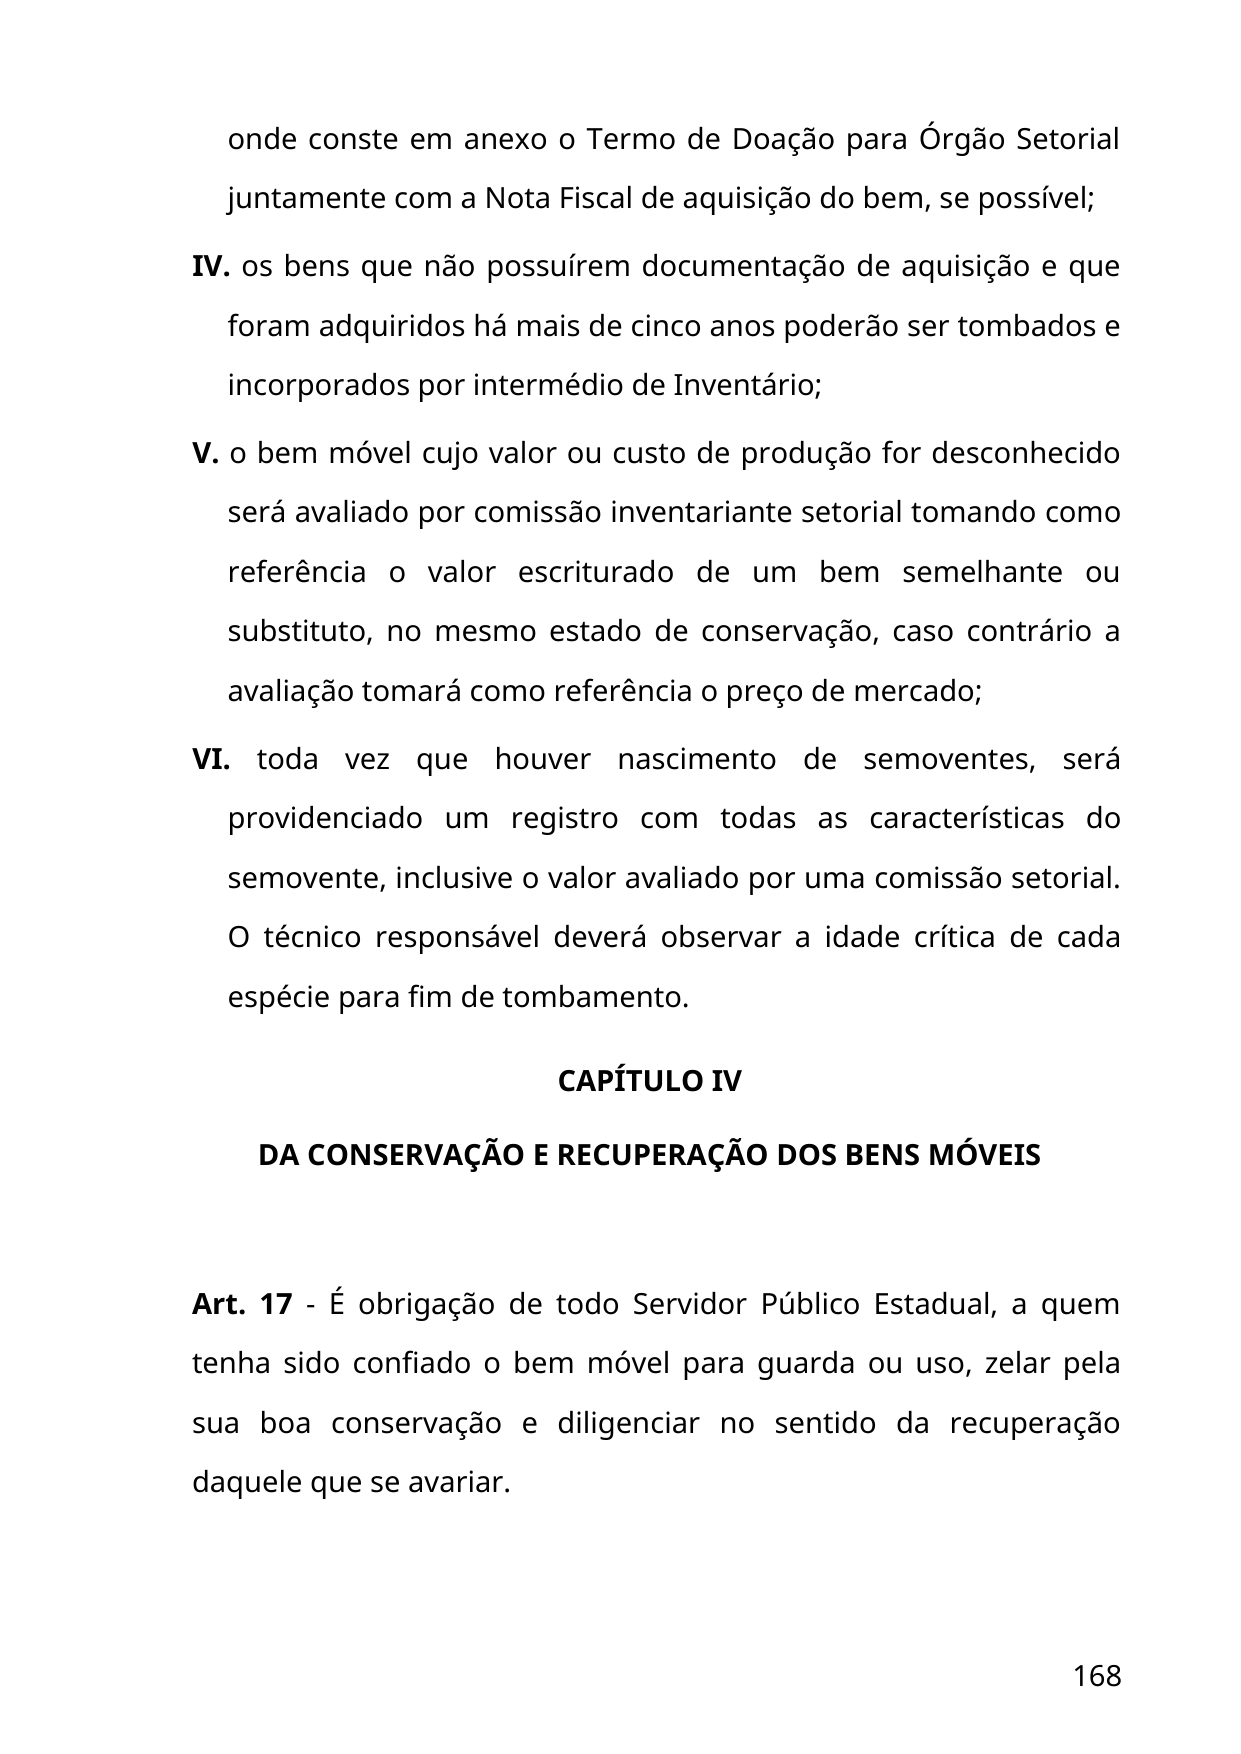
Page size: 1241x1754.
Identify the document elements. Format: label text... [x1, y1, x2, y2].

text IV. os bens que não possuírem documentação de aquisição e que foram adquiridos há mais de cinco anos poderão ser tombados e incorporados por intermédio de Inventário; [192, 245, 1122, 404]
text VI. toda vez que houver nascimento de semoventes, será providenciado um registro com todas as características do semovente, inclusive o valor avaliado por uma comissão setorial. O técnico responsável deverá observar a idade crítica de cada espécie para fim de tombamento. [192, 738, 1122, 1016]
text DA CONSERVAÇÃO E RECUPERAÇÃO DOS BENS MÓVEIS [118, 1134, 1122, 1174]
text Art. 17 - É obrigação de todo Servidor Público Estadual, a quem tenha sido confiado o bem móvel para guarda ou uso, zelar pela sua boa conservação e diligenciar no sentido da recuperação daquele que se avariar. [192, 1283, 1122, 1501]
text V. o bem móvel cujo valor ou custo de produção for desconhecido será avaliado por comissão inventariante setorial tomando como referência o valor escriturado de um bem semelhante ou substituto, no mesmo estado de conservação, caso contrário a avaliação tomará como referência o preço de mercado; [192, 432, 1122, 710]
text CAPÍTULO IV [118, 1060, 1122, 1100]
text onde conste em anexo o Termo de Doação para Órgão Setorial juntamente com a Nota Fiscal de aquisição do bem, se possível; [192, 118, 1122, 217]
